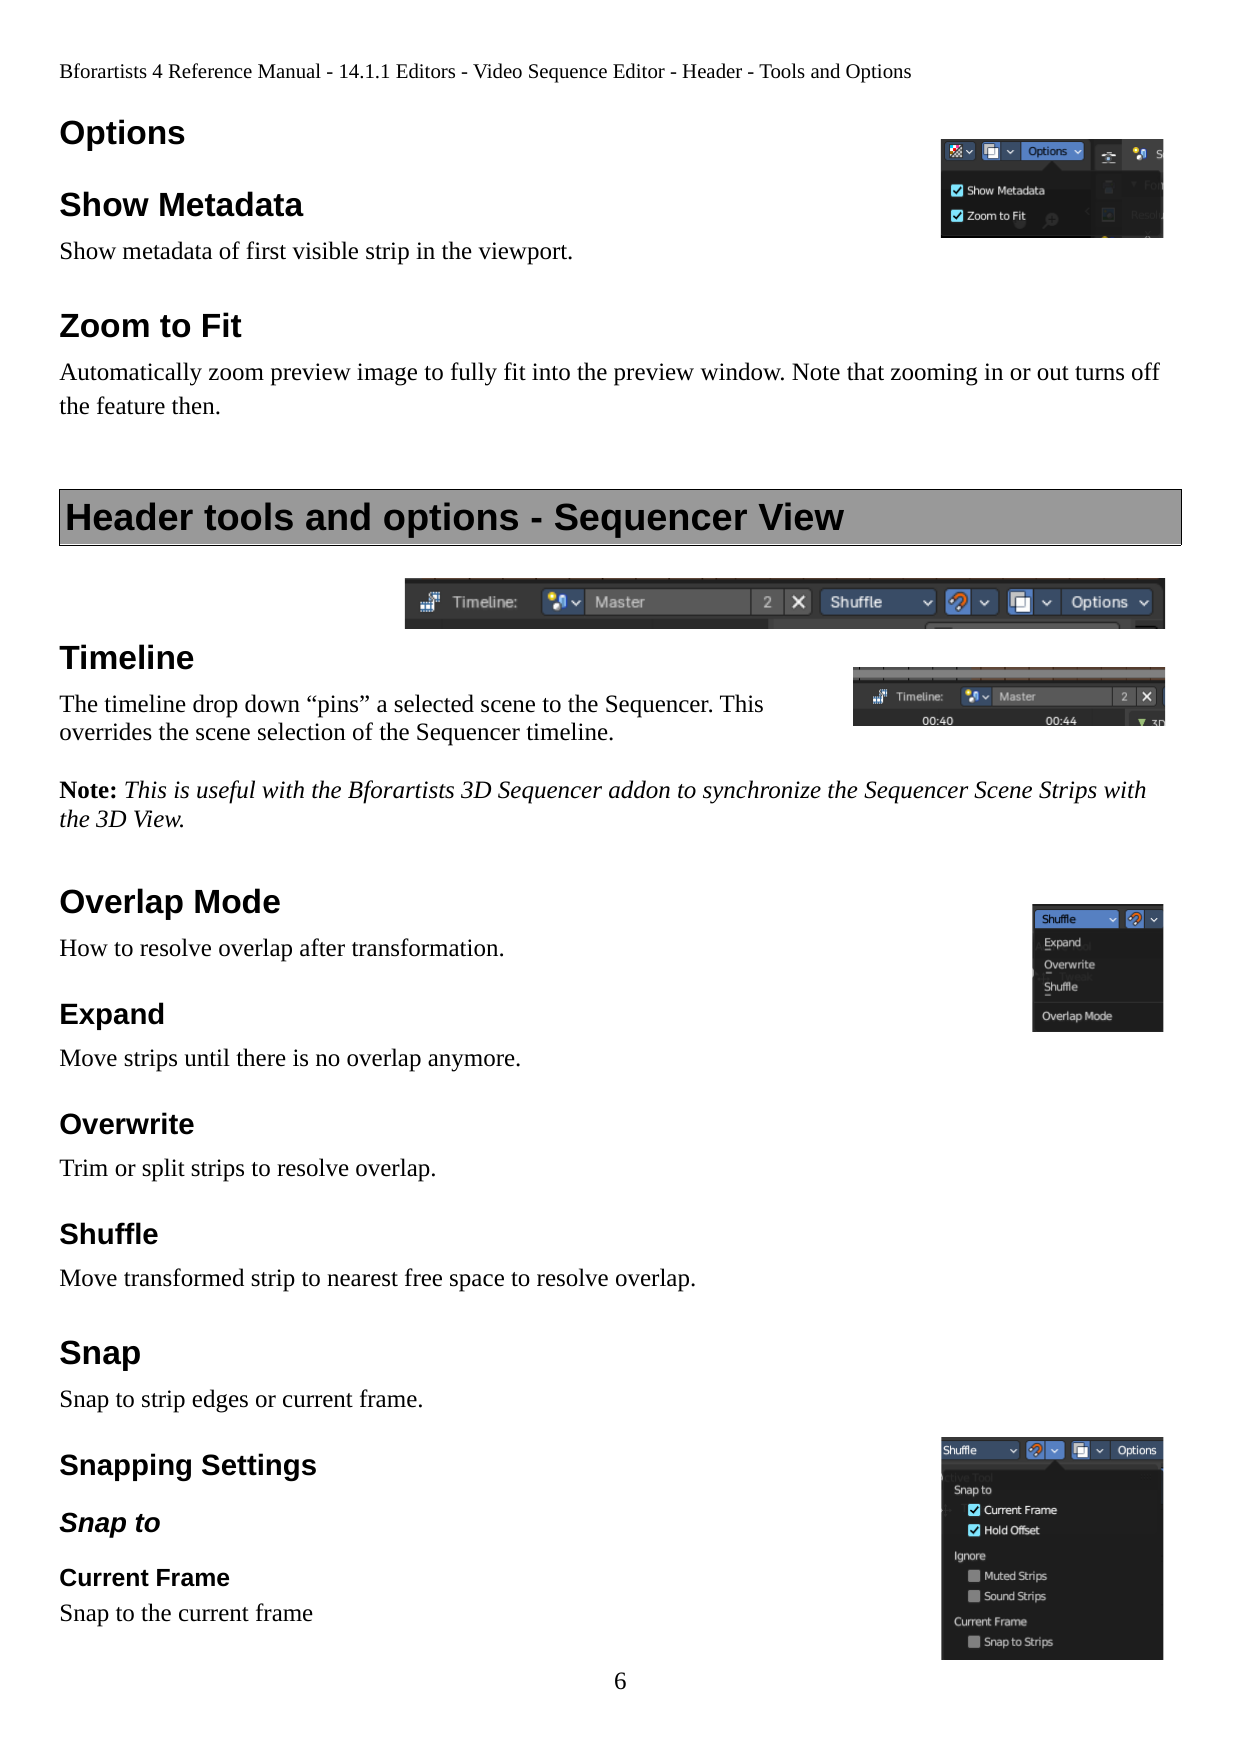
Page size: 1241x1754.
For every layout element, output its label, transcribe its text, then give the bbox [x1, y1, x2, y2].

picture [853, 667, 1166, 726]
picture [404, 578, 1166, 629]
subtitle Overwrite [59, 1107, 1181, 1140]
subtitle Expand [59, 997, 1032, 1031]
subtitle [1164, 184, 1181, 223]
table_header Header tools and options - Sequencer View [60, 490, 1181, 544]
subtitle [1164, 1447, 1181, 1481]
subtitle Show Metadata [59, 184, 940, 223]
text Show metadata of first visible strip in the viewport. [59, 236, 1181, 264]
subtitle Current Frame [59, 1563, 941, 1592]
text Snap to the current frame [59, 1598, 941, 1627]
subtitle [1164, 1506, 1181, 1538]
text Snap to strip edges or current frame. [59, 1384, 1181, 1413]
subtitle Snap [59, 1333, 1181, 1371]
subtitle [1164, 997, 1181, 1031]
subtitle Snapping Settings [59, 1447, 941, 1481]
picture [1032, 904, 1164, 1032]
text Automatically zoom preview image to fully fit into the preview window. Note that zooming in or out turns off the feature then. [59, 357, 1181, 420]
subtitle Shuffle [59, 1217, 1181, 1250]
text Note: This is useful with the Bforartists 3D Sequencer addon to synchronize the Sequencer Scene Strips with the 3D View. [59, 775, 1181, 832]
subtitle Snap to [59, 1506, 941, 1538]
subtitle Timeline [59, 637, 1181, 676]
text Move transformed strip to nearest free space to resolve overlap. [59, 1263, 1181, 1292]
picture [940, 139, 1164, 238]
text The timeline drop down “pins” a selected scene to the Sequencer. This overrides the scene selection of the Sequencer timeline. [59, 689, 1181, 746]
text Trim or split strips to resolve overlap. [59, 1153, 1181, 1182]
subtitle Options [59, 113, 1181, 151]
text Move strips until there is no overlap anymore. [59, 1043, 1181, 1072]
picture [941, 1437, 1164, 1660]
subtitle [1164, 1563, 1181, 1592]
text How to resolve overlap after transformation. [59, 933, 1032, 962]
subtitle Overlap Mode [59, 882, 1181, 921]
subtitle Zoom to Fit [59, 306, 1181, 344]
